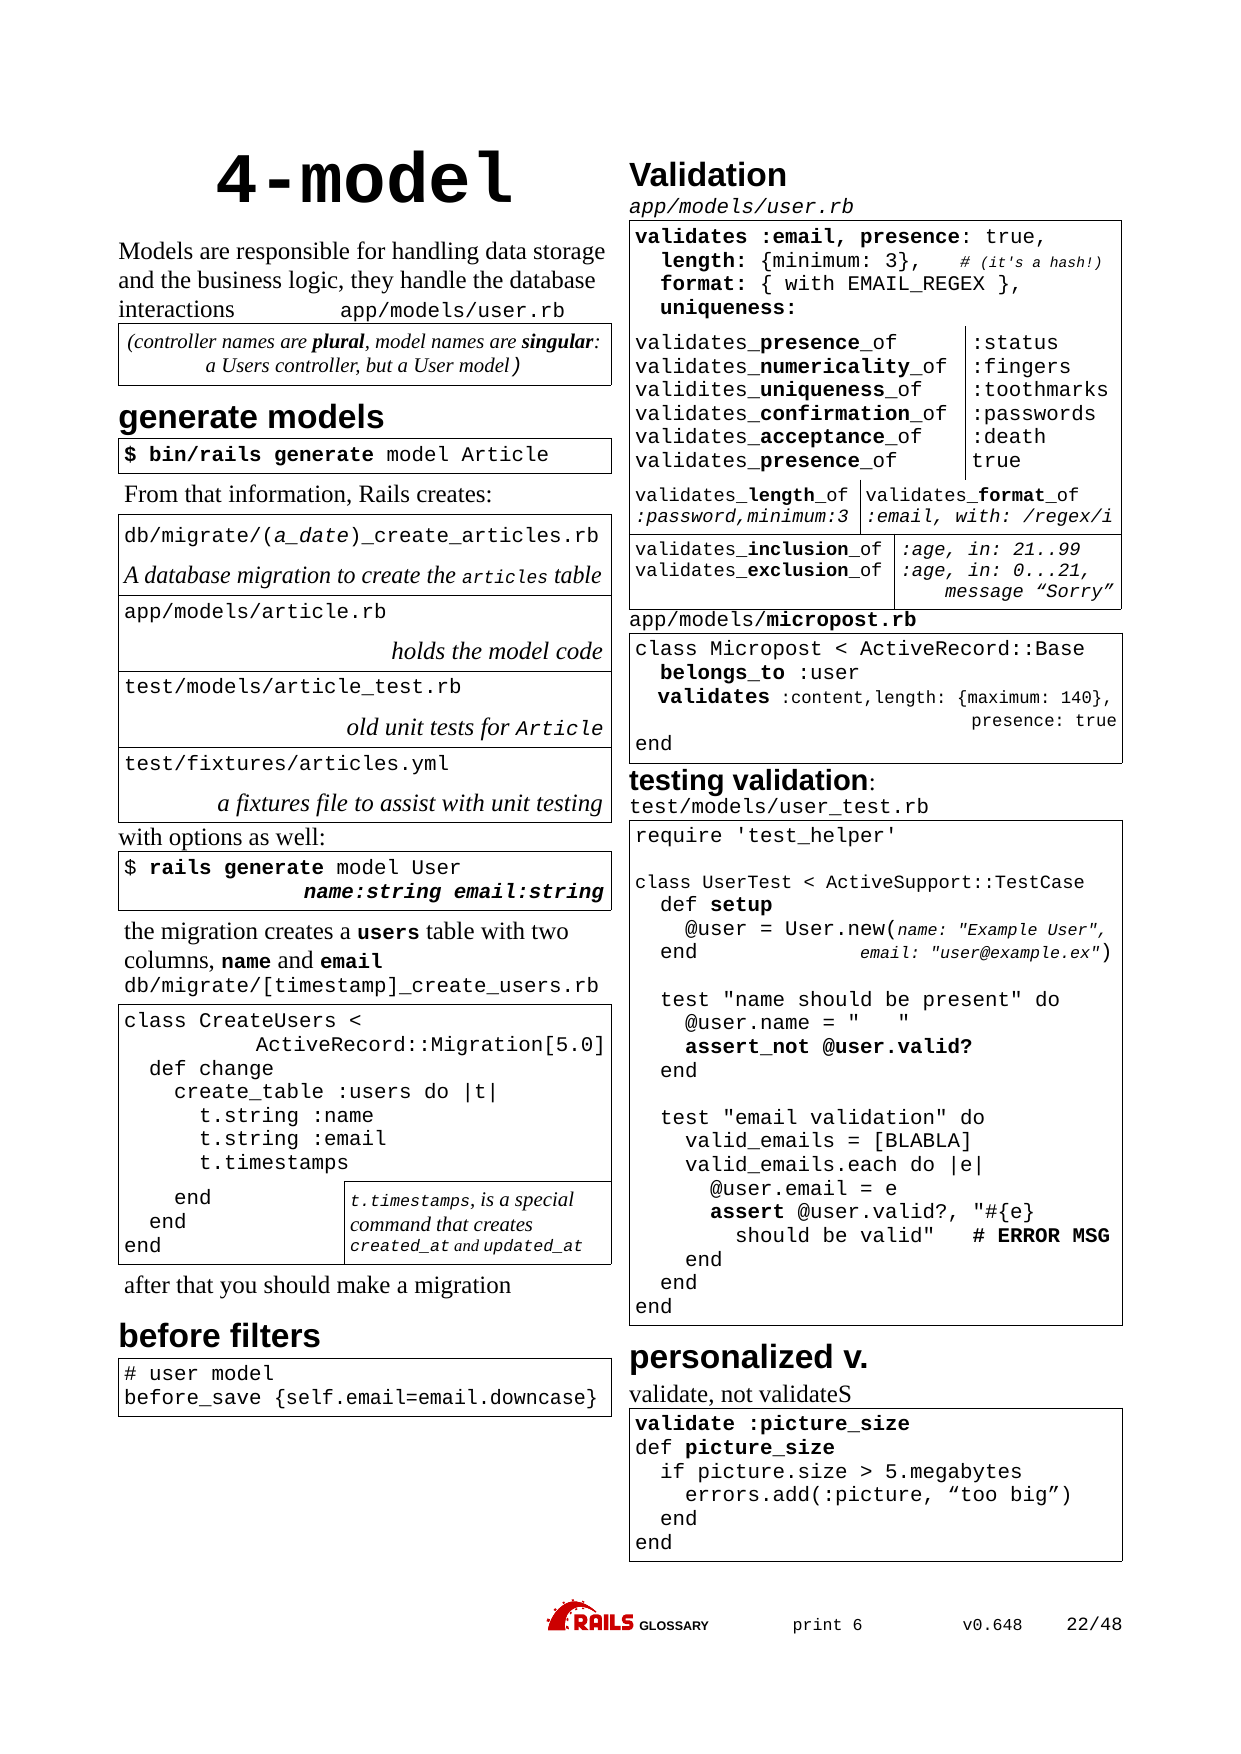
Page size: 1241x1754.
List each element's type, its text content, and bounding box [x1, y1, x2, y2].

table_header require 'test_helper' class UserTest < ActiveSupport::TestCase def setup @user = User.new(name: "Example User", end email: "user@example.ex") test "name should be present" do @user.name = " " assert_not @user.valid? end test "email validation" do valid_emails = [BLABLA] valid_emails.each do |e| @user.email = e assert @user.valid?, "#{e} should be valid" # ERROR MSG end end end [630, 821, 1122, 1325]
text testing validation: [629, 764, 1122, 796]
table_cell app/models/article.rb [119, 596, 611, 630]
subtitle generate models [118, 396, 611, 435]
subtitle 4-model [118, 143, 611, 224]
table_header class Micropost < ActiveRecord::Base belongs_to :user validates :content,length: {maximum: 140}, presence: true end [630, 634, 1122, 762]
table_cell :status :fingers :toothmarks :passwords :death true [966, 326, 1121, 479]
table_cell :age, in: 21..99 :age, in: 0...21, message “Sorry” [895, 535, 1121, 609]
table_cell db/migrate/(a_date)_create_articles.rb [119, 515, 611, 555]
table_header (controller names are plural, model names are singular: a Users controller, but a User model) [119, 324, 611, 384]
table_cell test/fixtures/articles.yml [119, 748, 611, 782]
table_cell class CreateUsers < ActiveRecord::Migration[5.0] def change create_table :users do |t| t.string :name t.string :email t.timestamps [119, 1005, 611, 1181]
table_cell a fixtures file to assist with unit testing [119, 782, 611, 822]
text app/models/micropost.rb [629, 609, 1122, 633]
table_cell the migration creates a users table with two columns, name and email db/migrate/[timestamp]_create_users.rb [118, 911, 611, 1004]
text with options as well: [118, 823, 611, 851]
table_header validates :email, presence: true, length: {minimum: 3}, # (it's a hash!) format: { with EMAIL_REGEX }, uniqueness: [630, 221, 1121, 326]
table_cell test/models/article_test.rb [119, 672, 611, 706]
table_cell end end end [119, 1181, 344, 1264]
table_cell old unit tests for Article [119, 706, 611, 747]
table_cell A database migration to create the articles table [119, 555, 611, 595]
table_cell validates_format_of :email, with: /regex/i [861, 480, 1121, 533]
table_header # user model before_save {self.email=email.downcase} [119, 1359, 611, 1416]
table_cell validates_inclusion_of validates_exclusion_of [630, 535, 894, 609]
table_cell after that you should make a migration [118, 1265, 611, 1304]
text app/models/user.rb [629, 196, 1122, 220]
table_header $ bin/rails generate model Article [119, 439, 611, 473]
subtitle before filters [118, 1316, 611, 1355]
text validate, not validateS [629, 1379, 1122, 1408]
table_header $ rails generate model User name:string email:string [119, 852, 611, 910]
subtitle Validation [629, 155, 1122, 193]
table_header From that information, Rails creates: [118, 474, 611, 514]
subtitle personalized v. [629, 1337, 1122, 1376]
table_cell t.timestamps, is a special command that creates created_at and updated_at [345, 1182, 611, 1264]
text Models are responsible for handling data storage and the business logic, they handle the database interactions app/models/user.rb [118, 236, 611, 323]
table_cell holds the model code [119, 630, 611, 671]
text test/models/user_test.rb [629, 796, 1122, 820]
table_cell validates_length_of :password,minimum:3 [630, 480, 860, 533]
table_cell validates_presence_of validates_numericality_of validites_uniqueness_of validates_confirmation_of validates_acceptance_of validates_presence_of [630, 326, 965, 479]
table_header validate :picture_size def picture_size if picture.size > 5.megabytes errors.add(:picture, “too big”) end end [630, 1409, 1122, 1561]
